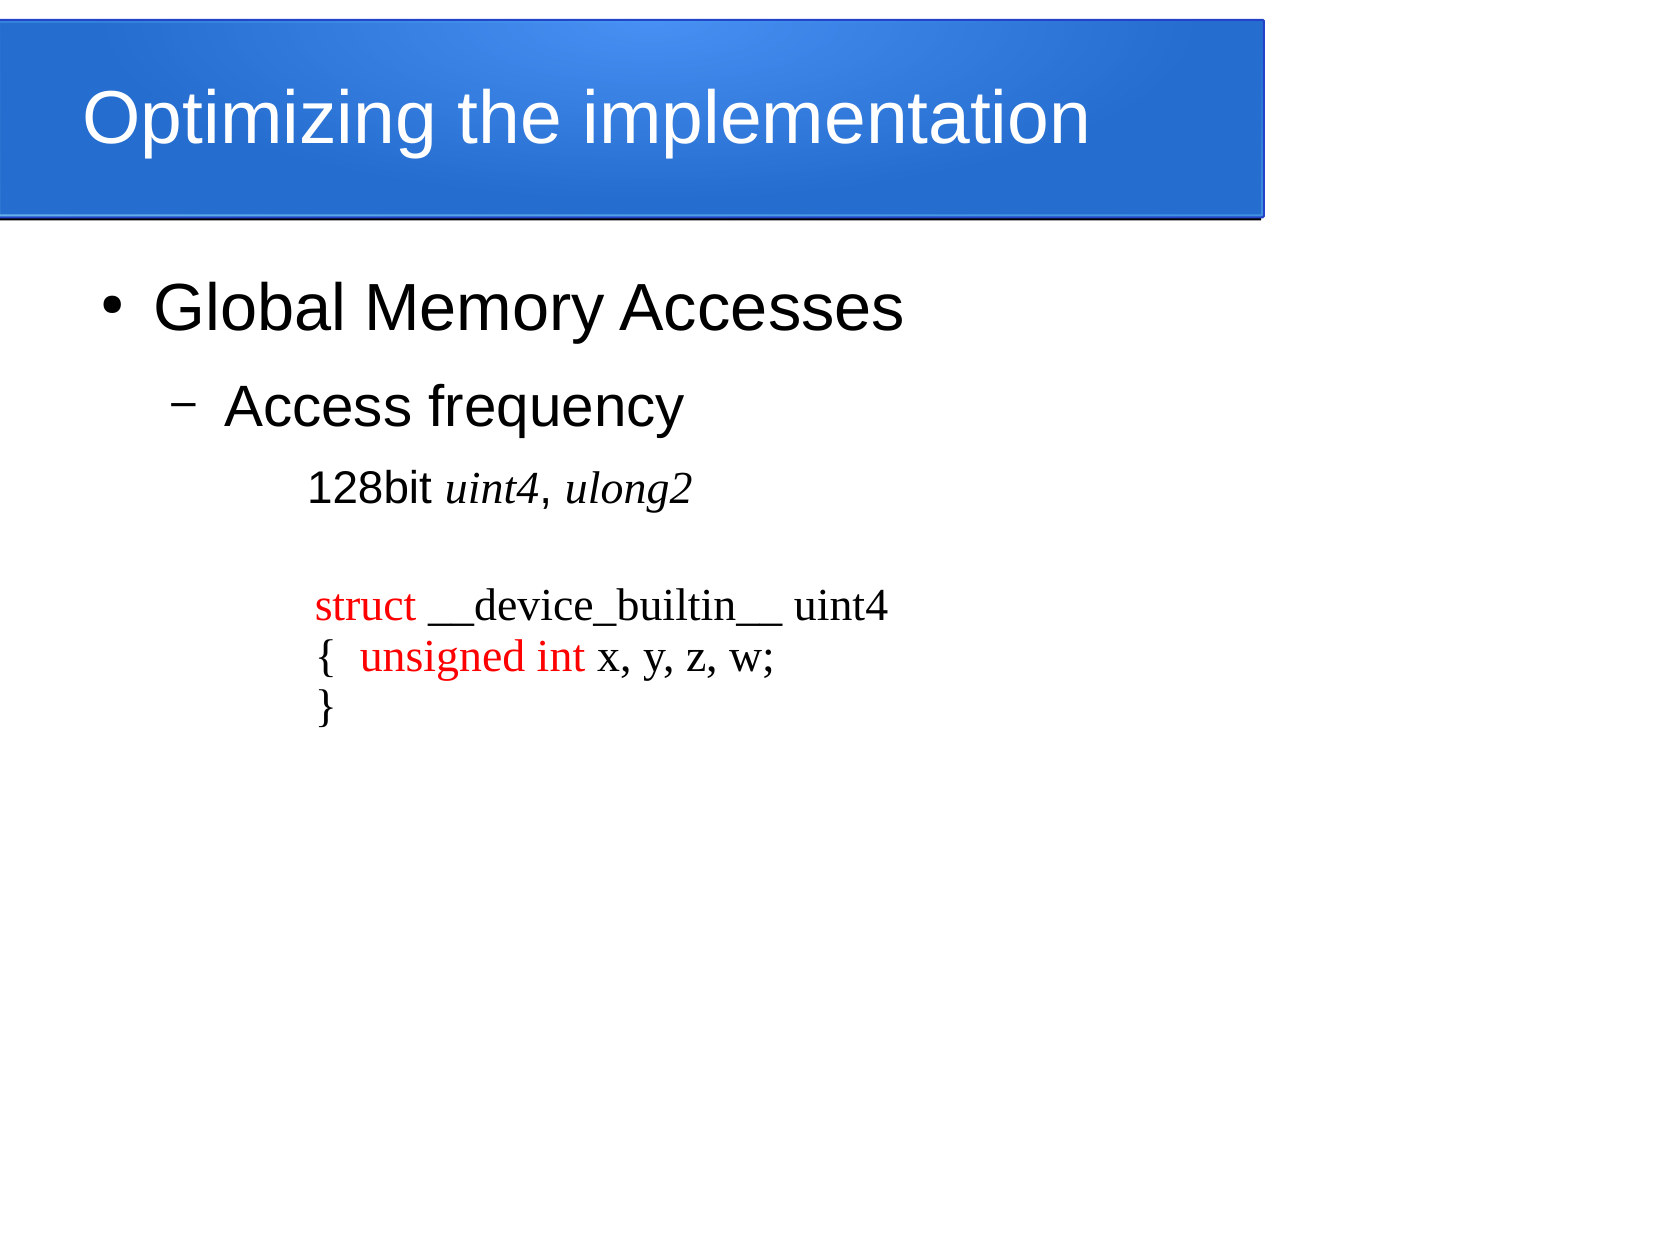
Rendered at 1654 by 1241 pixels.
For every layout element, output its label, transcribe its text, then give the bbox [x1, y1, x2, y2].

title Optimizing the implementation [82, 25, 1250, 211]
list Global Memory Accesses Access frequency 128bit uint4, ulong2 [82, 269, 1538, 1201]
text_box struct __device_builtin__ uint4 { unsigned int x, y, z, w; } [300, 572, 904, 826]
